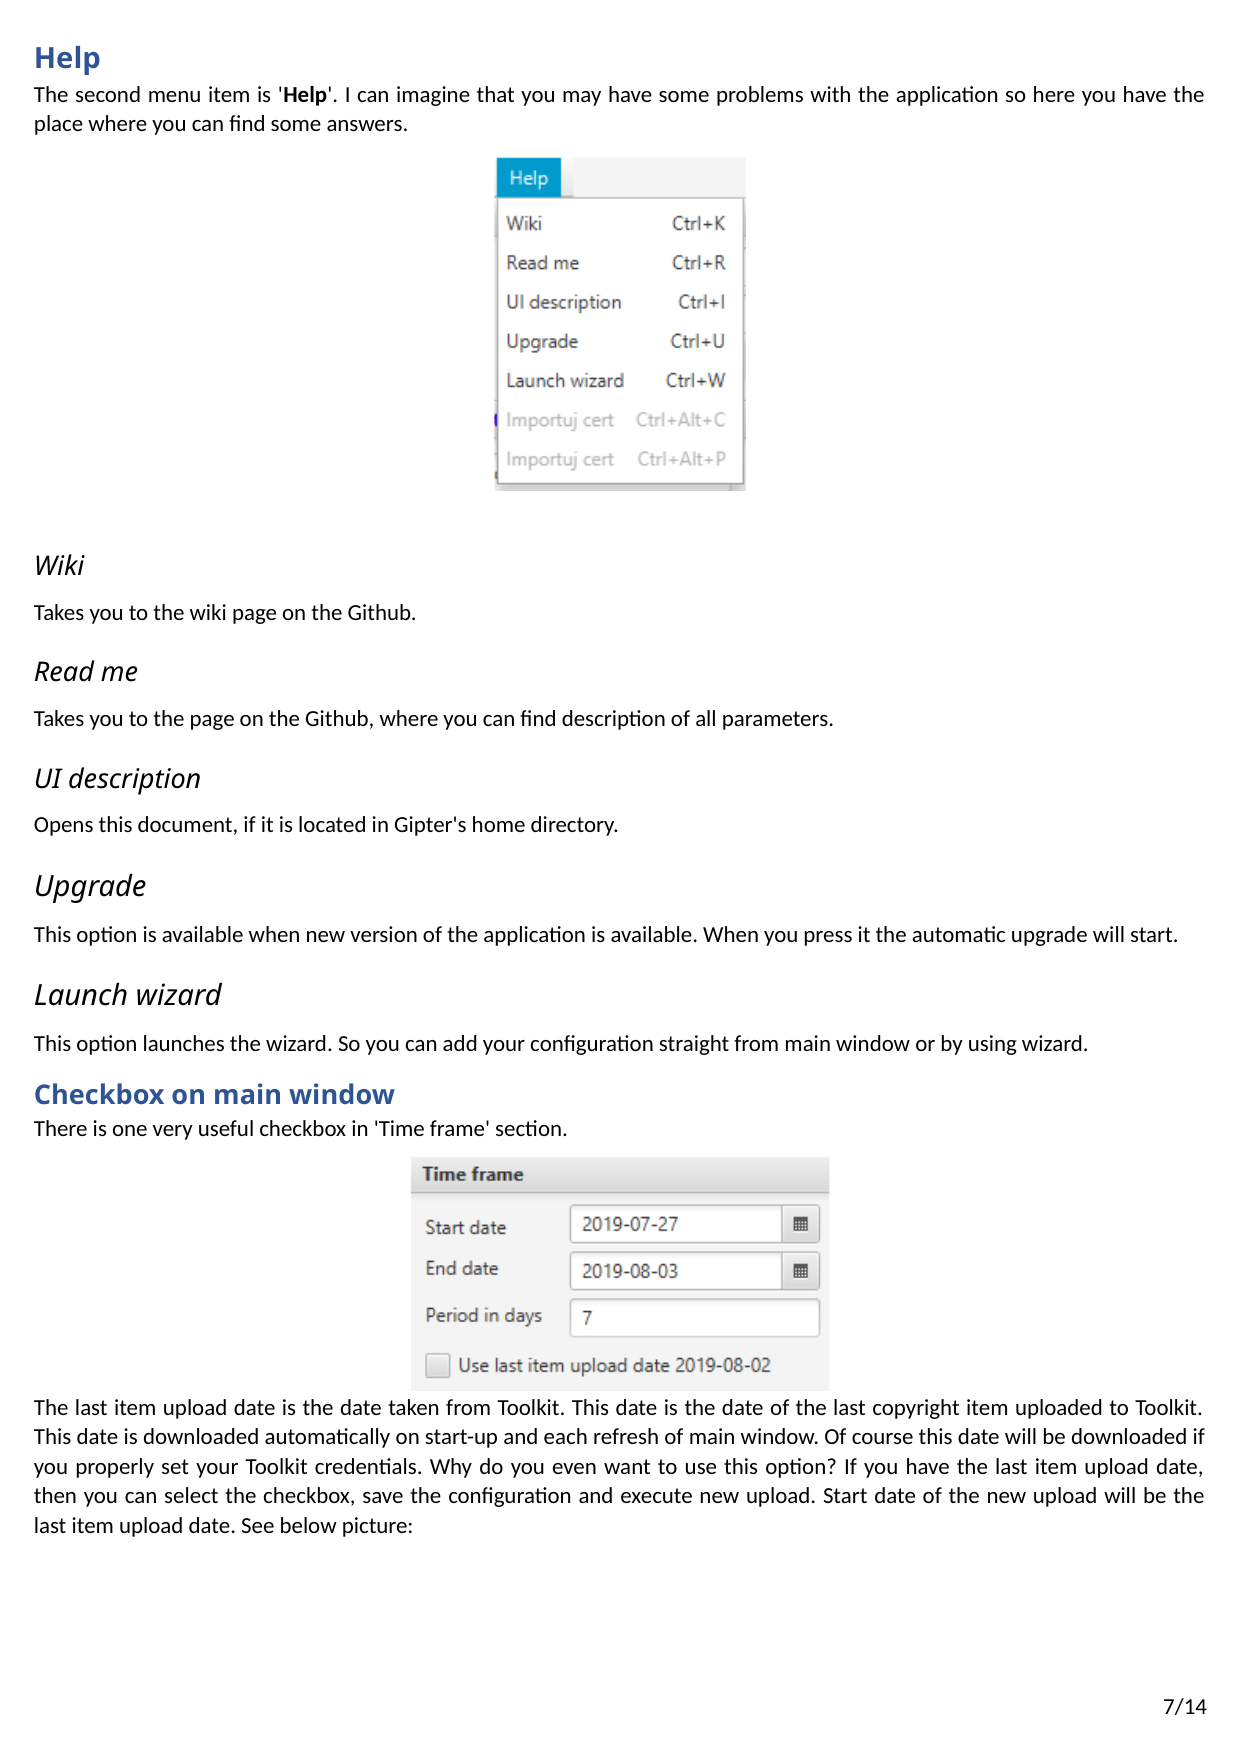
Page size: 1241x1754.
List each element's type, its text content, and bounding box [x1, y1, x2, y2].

text There is one very useful checkbox in 'Time frame' section. [34, 1114, 1207, 1142]
text Takes you to the page on the Github, where you can find description of all parameters. [34, 704, 1207, 732]
subtitle Wiki [34, 547, 1207, 583]
text The second menu item is 'Help'. I can imagine that you may have some problems with the application so here you have the place where you can find some answers. [34, 80, 1207, 137]
text This option is available when new version of the application is available. When you press it the automatic upgrade will start. [34, 920, 1207, 948]
text Opens this document, if it is located in Gipter's home directory. [34, 811, 1207, 839]
text The last item upload date is the date taken from Toolkit. This date is the date of the last copyright item uploaded to Toolkit. This date is downloaded automatically on start-up and each refresh of main window. Of course this date will be downloaded if you properly set your Toolkit credentials. Why do you even want to use this option? If you have the last item upload date, then you can select the checkbox, save the configuration and execute new upload. Start date of the new upload will be the last item upload date. See below picture: [34, 1157, 1207, 1539]
subtitle Help [34, 38, 1207, 77]
text This option launches the wizard. So you can add your configuration straight from main window or by using wizard. [34, 1029, 1207, 1057]
subtitle Launch wizard [34, 974, 1207, 1014]
picture [494, 155, 746, 491]
subtitle Read me [34, 653, 1207, 690]
subtitle Checkbox on main window [34, 1075, 1207, 1112]
text Takes you to the wiki page on the Github. [34, 598, 1207, 626]
subtitle Upgrade [34, 865, 1207, 905]
picture [410, 1156, 830, 1391]
subtitle UI description [34, 759, 1207, 796]
